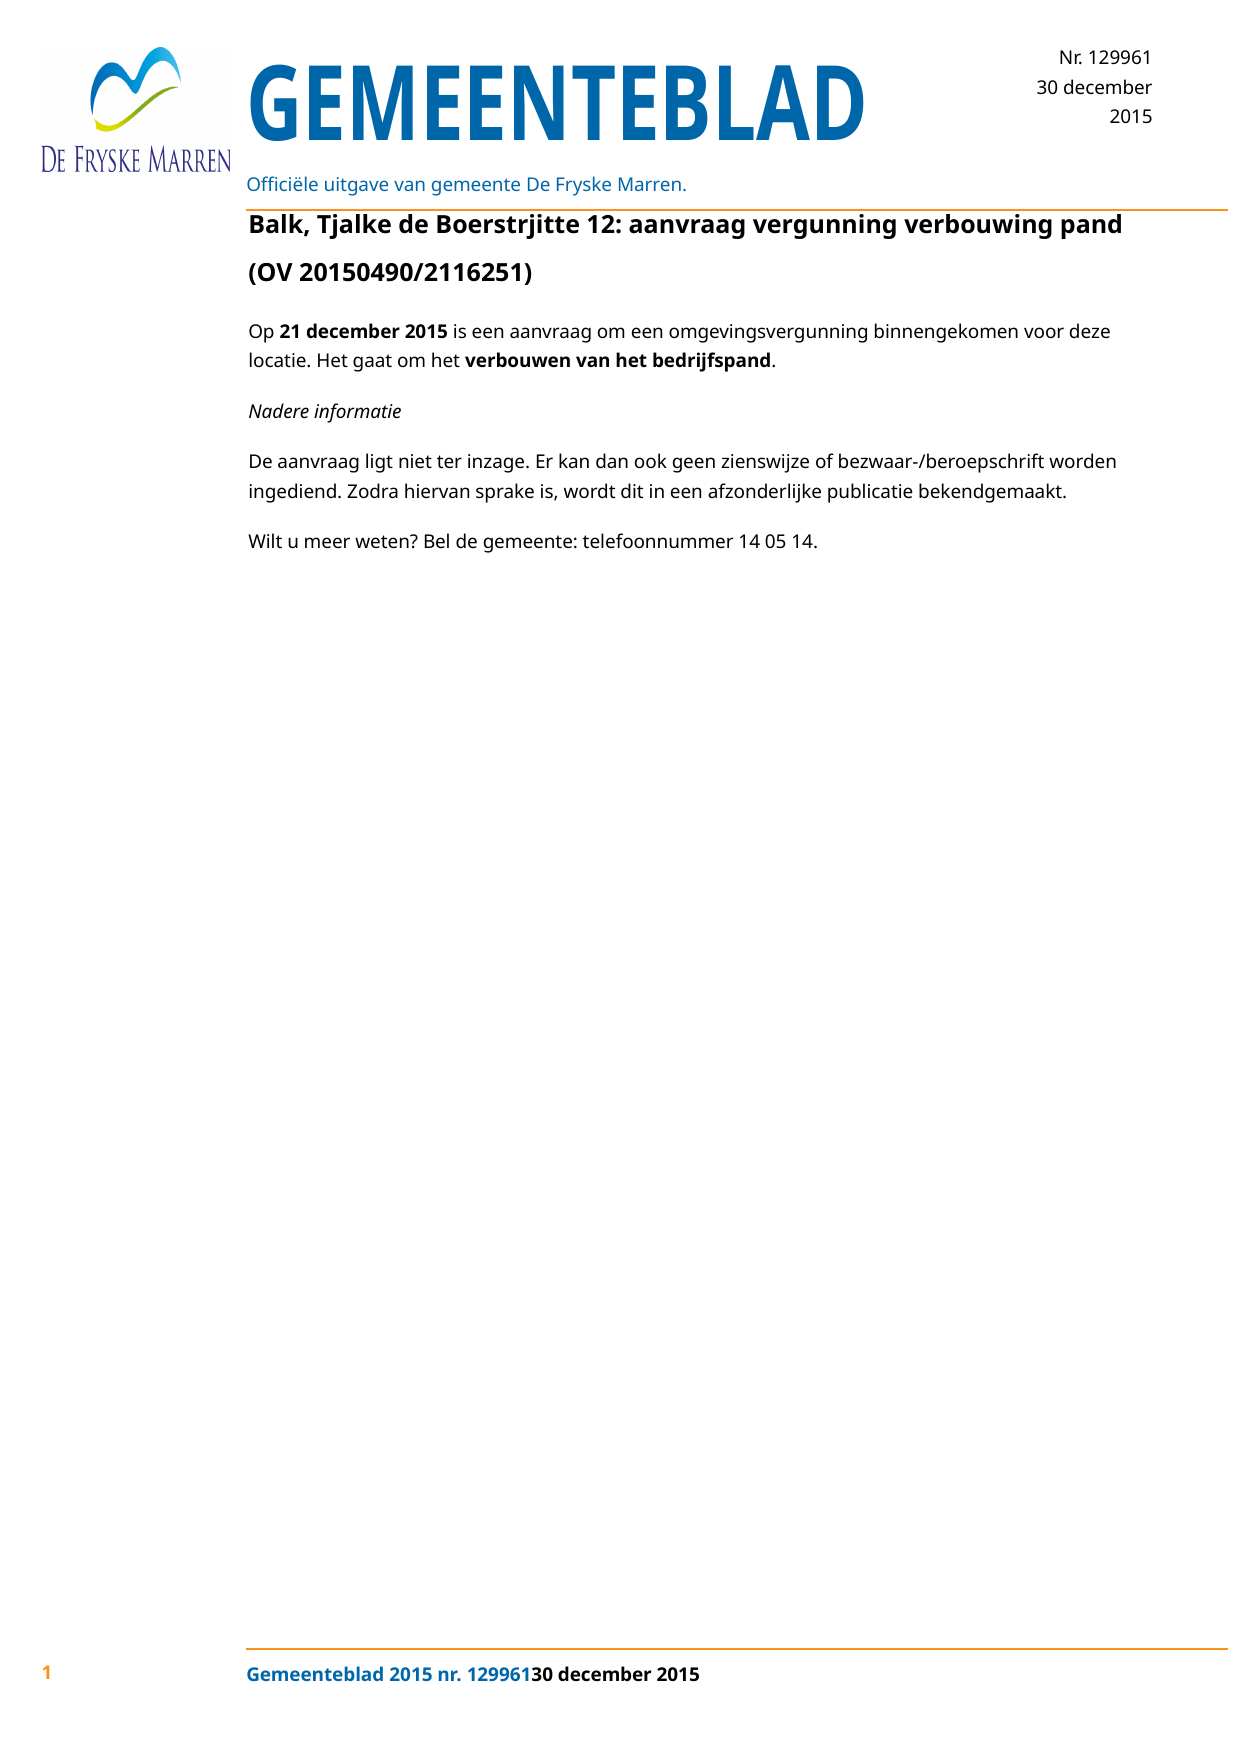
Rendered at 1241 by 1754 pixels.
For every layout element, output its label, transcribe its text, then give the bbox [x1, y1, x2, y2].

text Op 21 december 2015 is een aanvraag om een omgevingsvergunning binnengekomen voor deze locatie. Het gaat om het verbouwen van het bedrijfspand. [248, 318, 1152, 373]
text Wilt u meer weten? Bel de gemeente: telefoonnummer 14 05 14. [248, 528, 1152, 554]
text Nadere informatie [248, 398, 1152, 424]
text De aanvraag ligt niet ter inzage. Er kan dan ook geen zienswijze of bezwaar-/beroepschrift worden ingediend. Zodra hiervan sprake is, wordt dit in een afzonderlijke publicatie bekendgemaakt. [248, 448, 1152, 504]
text Balk, Tjalke de Boerstrjitte 12: aanvraag vergunning verbouwing pand (OV 20150490/2116251) [248, 211, 1152, 288]
picture [41, 47, 231, 172]
